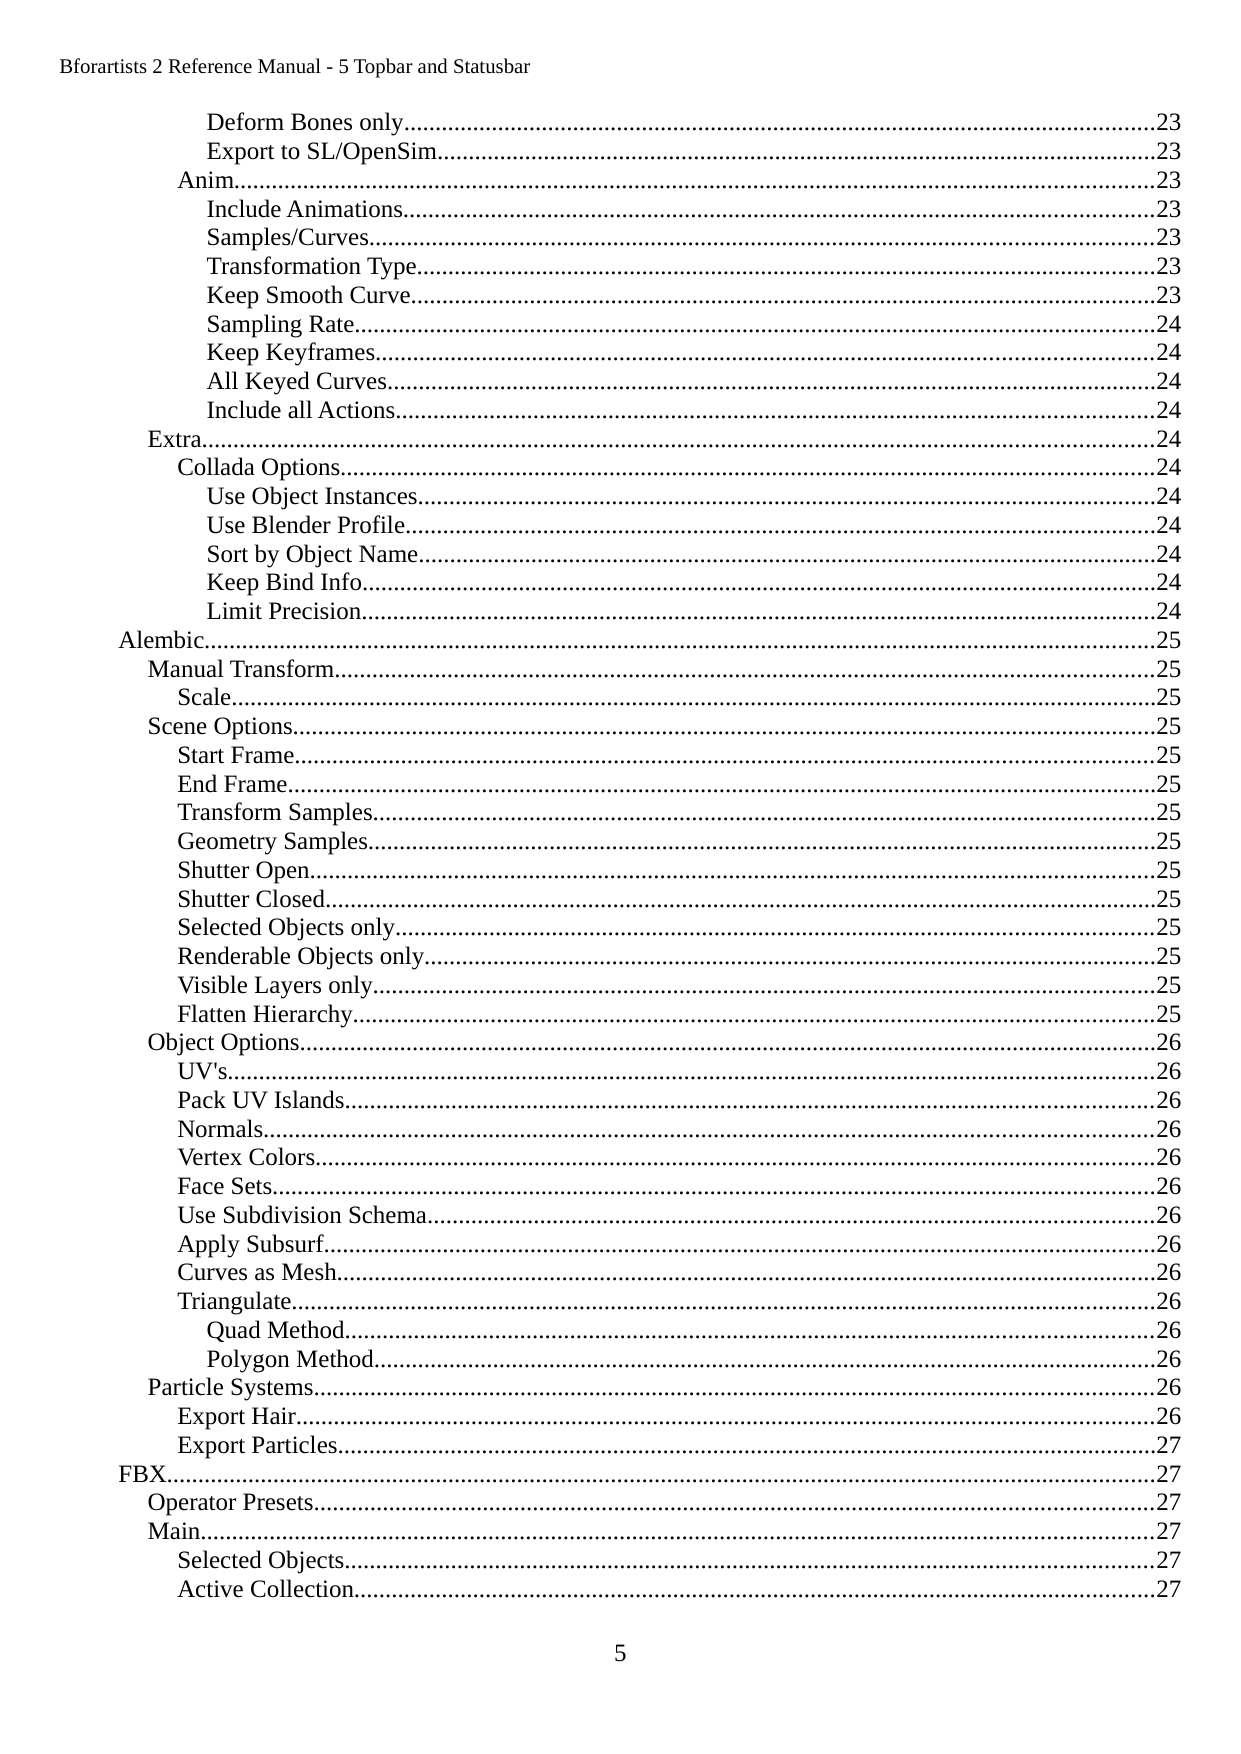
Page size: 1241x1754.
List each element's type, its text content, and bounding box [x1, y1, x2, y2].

text Main 27 [147, 1516, 1181, 1545]
text Apply Subsurf 26 [177, 1229, 1181, 1257]
text Triangulate 26 [177, 1286, 1181, 1315]
text Quad Method 26 [206, 1315, 1181, 1344]
text Sampling Rate 24 [206, 309, 1181, 337]
text Export to SL/OpenSim 23 [206, 136, 1181, 165]
text Operator Presets 27 [147, 1487, 1181, 1516]
text Selected Objects 27 [177, 1545, 1181, 1574]
text Sort by Object Name 24 [206, 539, 1181, 567]
text FBX 27 [118, 1459, 1181, 1487]
text Export Particles 27 [177, 1430, 1181, 1459]
text Samples/Curves 23 [206, 222, 1181, 251]
text Visible Layers only 25 [177, 970, 1181, 999]
text Shutter Open 25 [177, 855, 1181, 884]
text Limit Precision 24 [206, 596, 1181, 625]
text Export Hair 26 [177, 1401, 1181, 1430]
text End Frame 25 [177, 769, 1181, 797]
text Curves as Mesh 26 [177, 1257, 1181, 1286]
text Vertex Colors 26 [177, 1142, 1181, 1171]
text Scale 25 [177, 682, 1181, 711]
text Transform Samples 25 [177, 797, 1181, 826]
text Particle Systems 26 [147, 1372, 1181, 1401]
text Object Options 26 [147, 1027, 1181, 1056]
text Collada Options 24 [177, 452, 1181, 481]
text Face Sets 26 [177, 1171, 1181, 1200]
text Keep Smooth Curve 23 [206, 280, 1181, 309]
text All Keyed Curves 24 [206, 366, 1181, 395]
text Polygon Method 26 [206, 1344, 1181, 1372]
text Active Collection 27 [177, 1574, 1181, 1602]
text UV's 26 [177, 1056, 1181, 1085]
text Keep Bind Info 24 [206, 567, 1181, 596]
text Use Blender Profile 24 [206, 510, 1181, 539]
text Pack UV Islands 26 [177, 1085, 1181, 1114]
text Use Subdivision Schema 26 [177, 1200, 1181, 1229]
text Include all Actions 24 [206, 395, 1181, 424]
text Keep Keyframes 24 [206, 337, 1181, 366]
text Renderable Objects only 25 [177, 941, 1181, 970]
text Scene Options 25 [147, 711, 1181, 740]
text Alembic 25 [118, 625, 1181, 654]
text Shutter Closed 25 [177, 884, 1181, 912]
text Normals 26 [177, 1114, 1181, 1142]
text Geometry Samples 25 [177, 826, 1181, 855]
text Selected Objects only 25 [177, 912, 1181, 941]
text Start Frame 25 [177, 740, 1181, 769]
text Transformation Type 23 [206, 251, 1181, 280]
text Flatten Hierarchy 25 [177, 999, 1181, 1027]
text Manual Transform 25 [147, 654, 1181, 682]
text Use Object Instances 24 [206, 481, 1181, 510]
text Deform Bones only 23 [206, 107, 1181, 136]
text Include Animations 23 [206, 194, 1181, 222]
text Extra 24 [147, 424, 1181, 452]
text Anim 23 [177, 165, 1181, 194]
